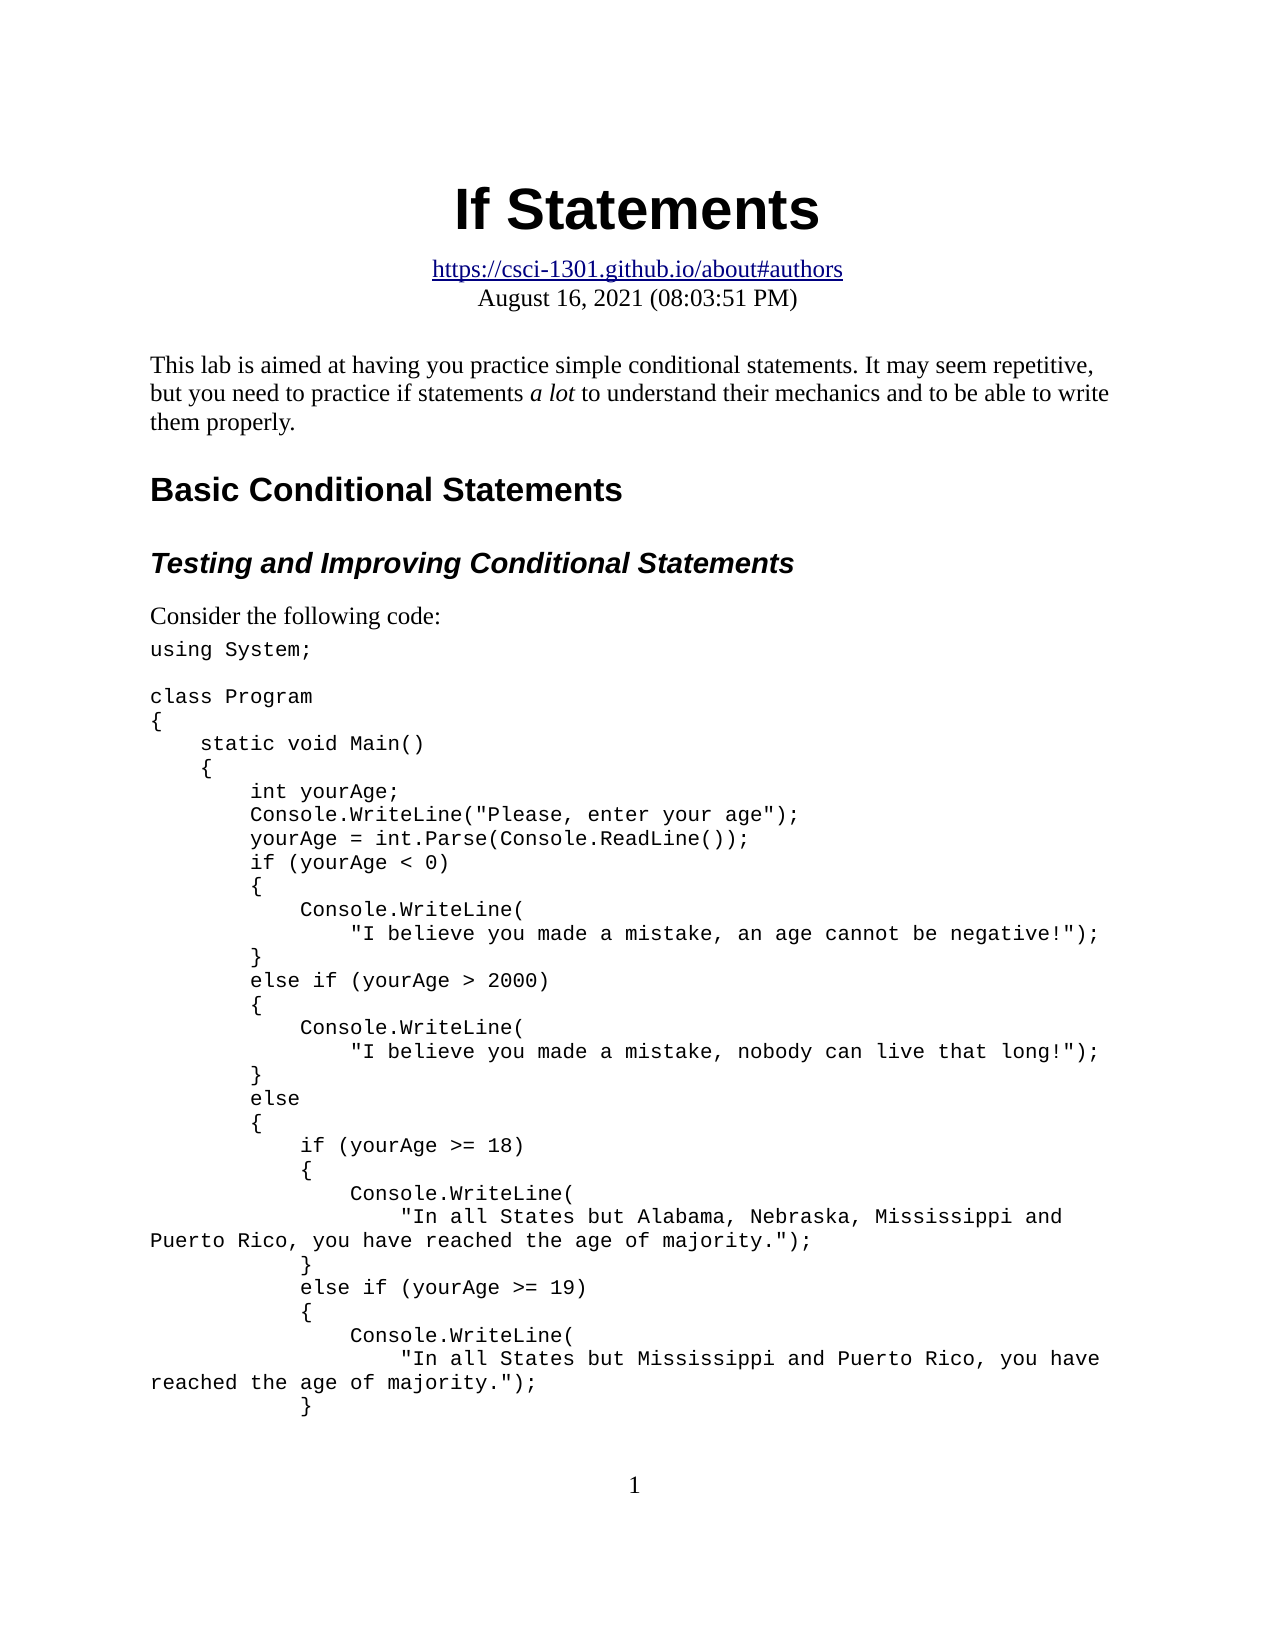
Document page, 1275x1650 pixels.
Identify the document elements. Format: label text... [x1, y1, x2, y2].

text int yourAge; [150, 781, 1125, 804]
text https://csci-1301.github.io/about#authors [150, 254, 1125, 283]
text else if (yourAge > 2000) [150, 970, 1125, 993]
text { [150, 993, 1125, 1017]
text "In all States but Mississippi and Puerto Rico, you have reached the age of majority."); [150, 1348, 1125, 1396]
text { [150, 1301, 1125, 1324]
text if (yourAge >= 18) [150, 1135, 1125, 1159]
text "I believe you made a mistake, nobody can live that long!"); [150, 1041, 1125, 1064]
text if (yourAge < 0) [150, 852, 1125, 875]
text This lab is aimed at having you practice simple conditional statements. It may seem repetitive, but you need to practice if statements a lot to understand their mechanics and to be able to write them properly. [150, 350, 1125, 436]
text { [150, 1159, 1125, 1183]
subtitle Basic Conditional Statements [150, 470, 1125, 509]
text { [150, 710, 1125, 733]
text using System; [150, 639, 1125, 662]
text static void Main() [150, 733, 1125, 757]
text else [150, 1088, 1125, 1112]
subtitle Testing and Improving Conditional Statements [150, 546, 1125, 580]
text { [150, 757, 1125, 781]
text Console.WriteLine("Please, enter your age"); [150, 804, 1125, 828]
text Console.WriteLine( [150, 1017, 1125, 1041]
text else if (yourAge >= 19) [150, 1277, 1125, 1301]
text { [150, 1112, 1125, 1135]
text Consider the following code: [150, 601, 1125, 630]
text "In all States but Alabama, Nebraska, Mississippi and Puerto Rico, you have reached the age of majority."); [150, 1206, 1125, 1254]
text yourAge = int.Parse(Console.ReadLine()); [150, 828, 1125, 852]
text } [150, 1064, 1125, 1088]
text { [150, 875, 1125, 899]
text } [150, 946, 1125, 970]
text class Program [150, 686, 1125, 710]
text Console.WriteLine( [150, 1324, 1125, 1348]
text "I believe you made a mistake, an age cannot be negative!"); [150, 923, 1125, 946]
text } [150, 1396, 1125, 1419]
text } [150, 1254, 1125, 1277]
text Console.WriteLine( [150, 1183, 1125, 1206]
text Console.WriteLine( [150, 899, 1125, 923]
text August 16, 2021 (08:03:51 PM) [150, 283, 1125, 312]
title If Statements [150, 175, 1125, 242]
